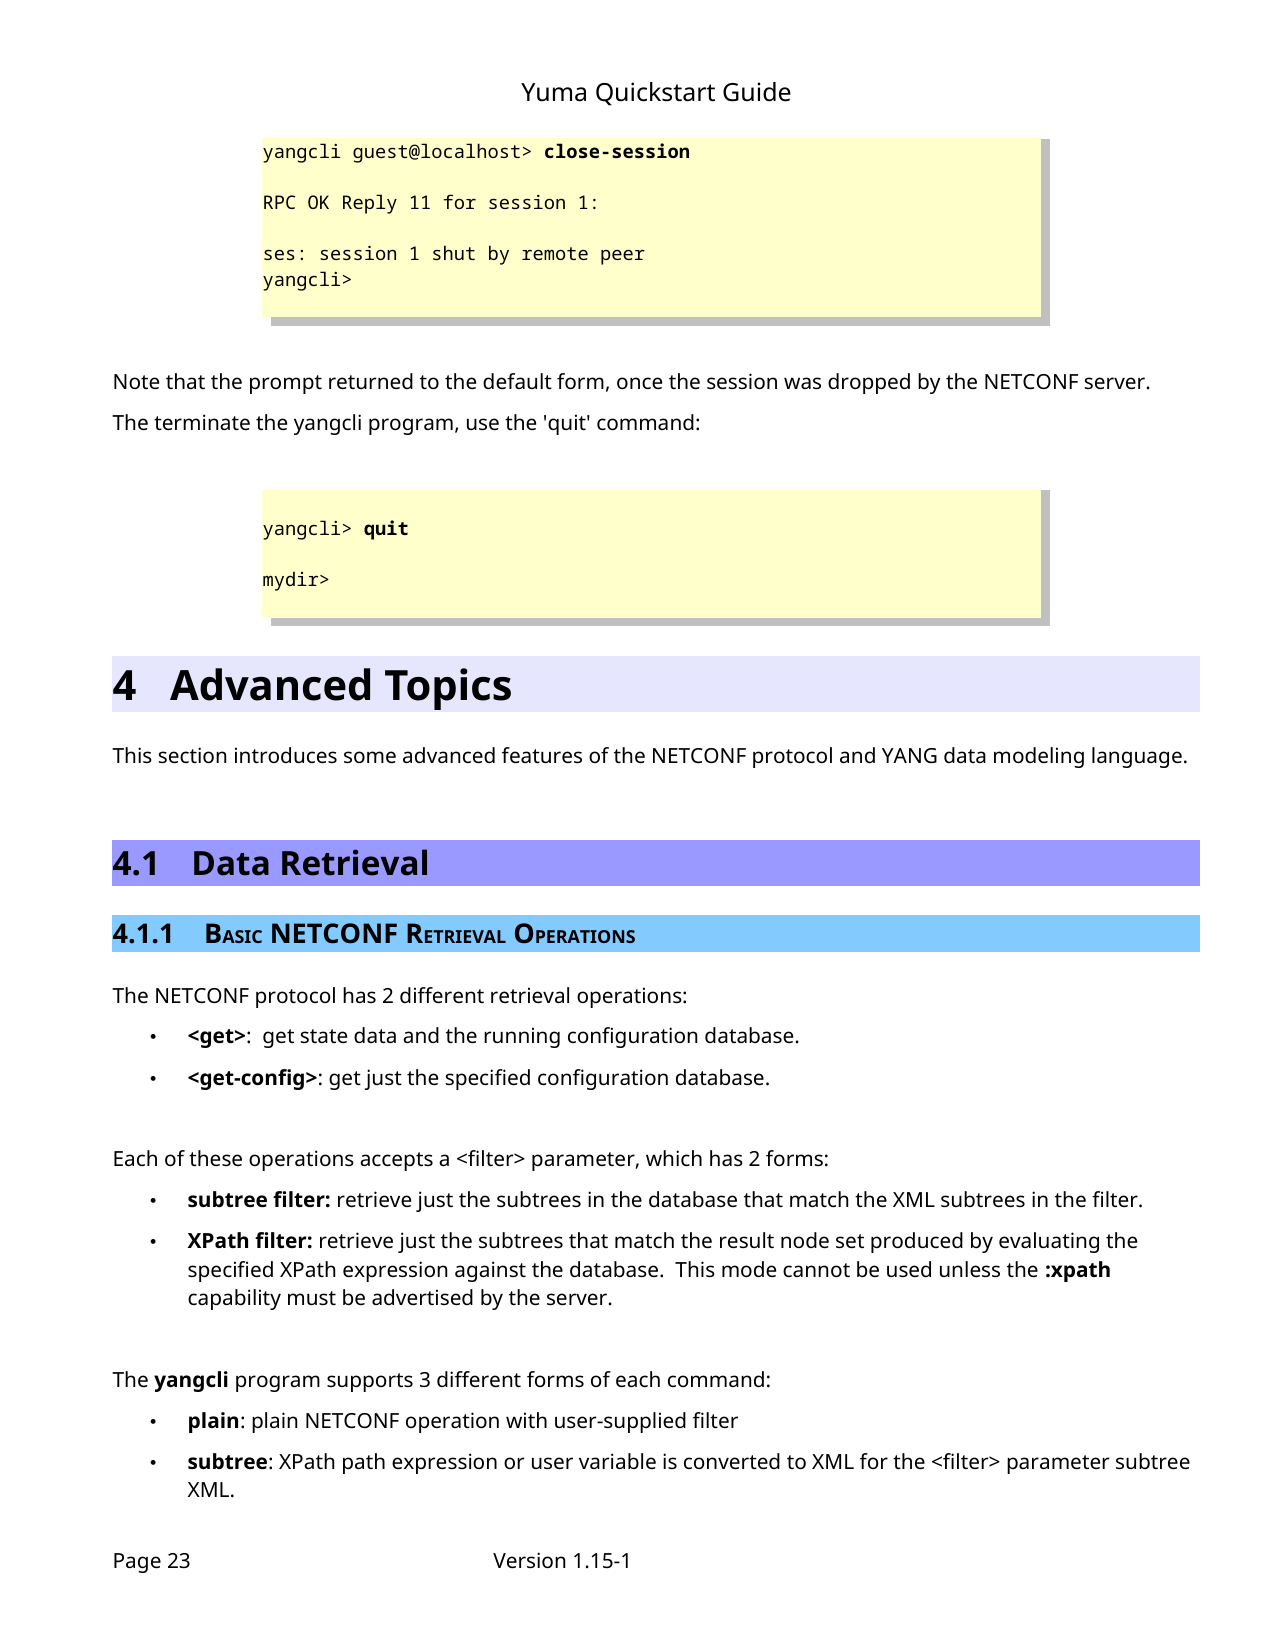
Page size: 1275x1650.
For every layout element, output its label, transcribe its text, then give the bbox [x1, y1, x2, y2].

list plain: plain NETCONF operation with user-supplied filter [150, 1406, 1200, 1434]
text The NETCONF protocol has 2 different retrieval operations: [112, 981, 1200, 1009]
list subtree: XPath path expression or user variable is converted to XML for the <filter> parameter subtree XML. [150, 1447, 1200, 1504]
text The yangcli program supports 3 different forms of each command: [112, 1365, 1200, 1393]
text Note that the prompt returned to the default form, once the session was dropped by the NETCONF server. [112, 367, 1200, 396]
text mydir> [262, 566, 1041, 592]
text yangcli guest@localhost> close-session [262, 138, 1041, 164]
subtitle Basic NETCONF Retrieval Operations [112, 915, 1200, 952]
text This section introduces some advanced features of the NETCONF protocol and YANG data modeling language. [112, 742, 1200, 770]
list <get-config>: get just the specified configuration database. [150, 1063, 1200, 1091]
list subtree filter: retrieve just the subtrees in the database that match the XML subtrees in the filter. [150, 1185, 1200, 1214]
text yangcli> [262, 266, 1041, 292]
text yangcli> quit [262, 515, 1041, 541]
text Each of these operations accepts a <filter> parameter, which has 2 forms: [112, 1144, 1200, 1173]
subtitle Advanced Topics [112, 656, 1200, 712]
subtitle Data Retrieval [112, 840, 1200, 886]
list XPath filter: retrieve just the subtrees that match the result node set produced by evaluating the specified XPath expression against the database. This mode cannot be used unless the :xpath capability must be advertised by the server. [150, 1226, 1200, 1312]
text RPC OK Reply 11 for session 1: [262, 189, 1041, 215]
list <get>: get state data and the running configuration database. [150, 1022, 1200, 1050]
text The terminate the yangcli program, use the 'quit' command: [112, 408, 1200, 436]
text ses: session 1 shut by remote peer [262, 241, 1041, 266]
